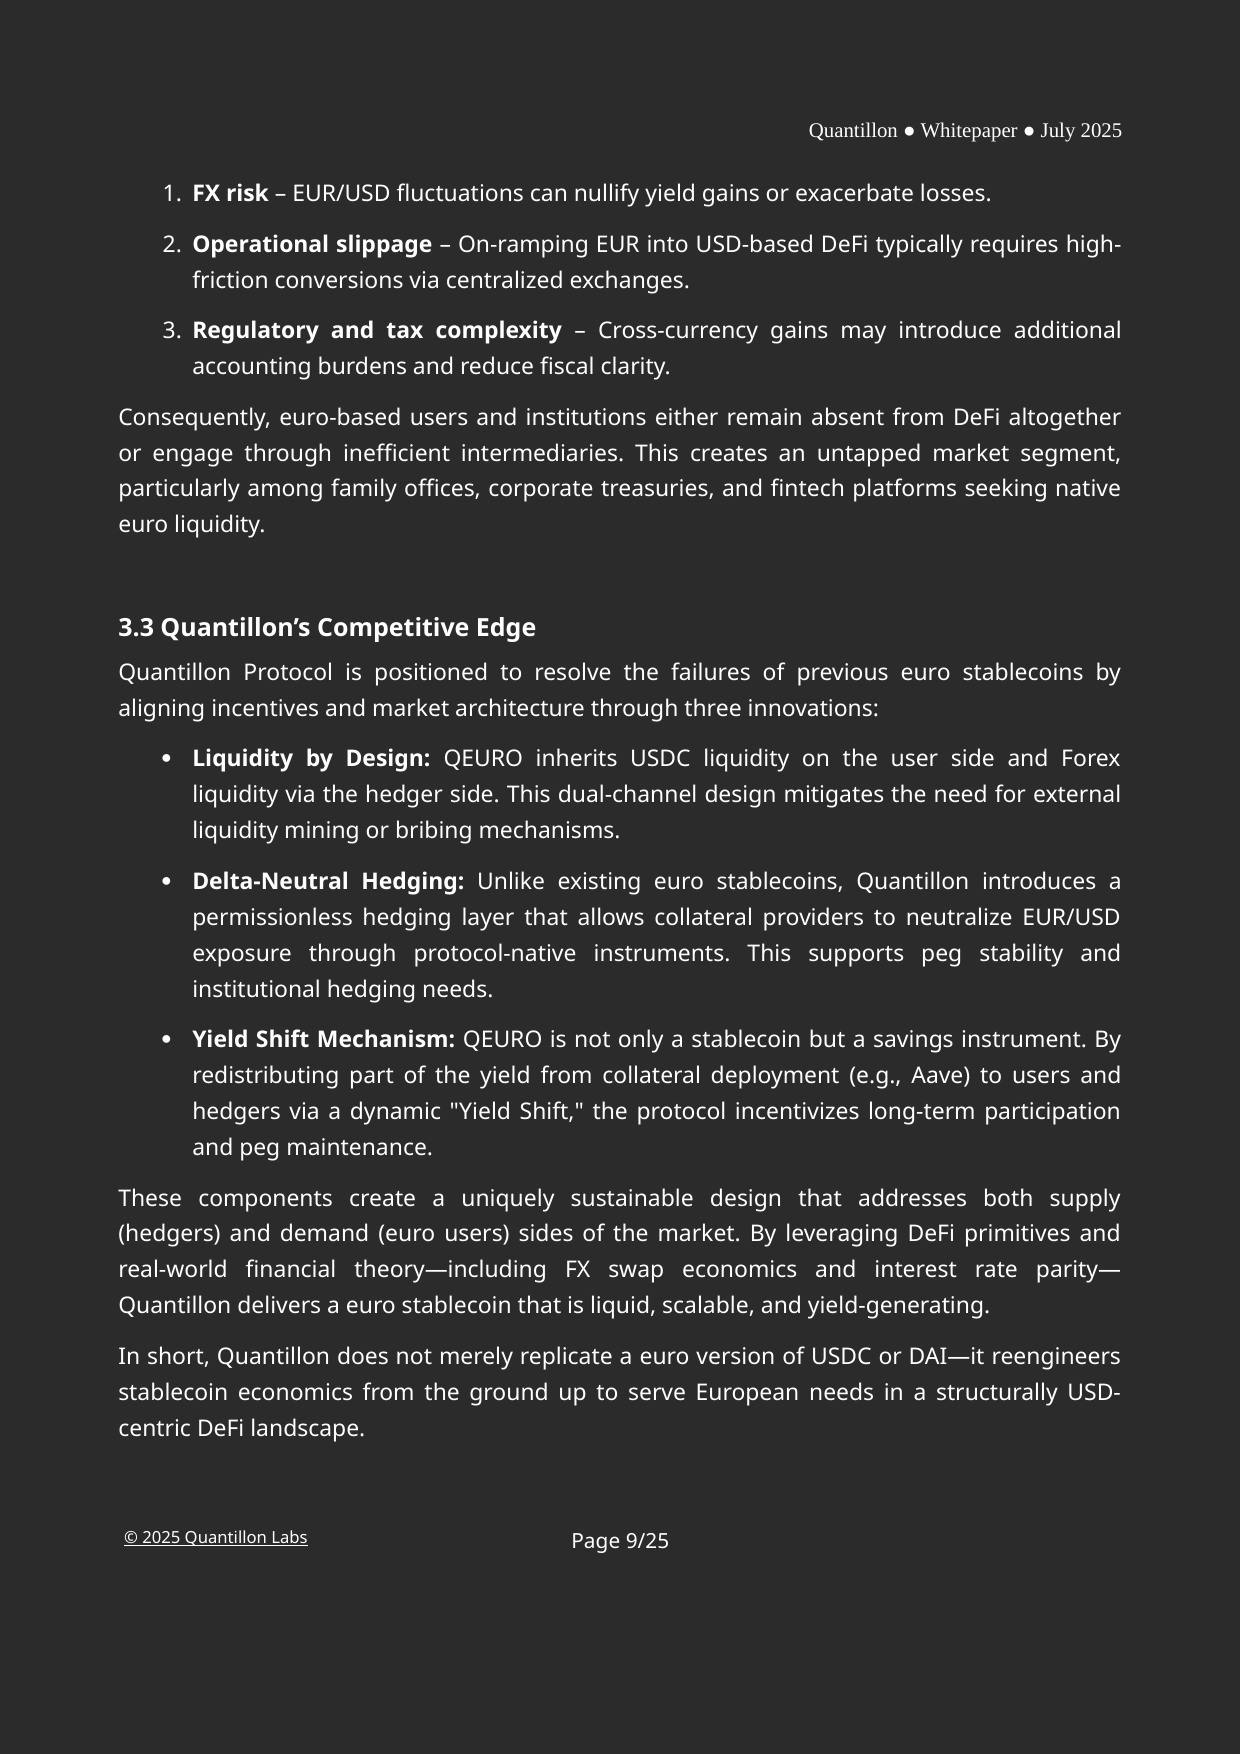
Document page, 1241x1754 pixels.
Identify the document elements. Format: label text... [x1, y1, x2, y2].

list Yield Shift Mechanism: QEURO is not only a stablecoin but a savings instrument. By redistributing part of the yield from collateral deployment (e.g., Aave) to users and hedgers via a dynamic "Yield Shift," the protocol incentivizes long-term participation and peg maintenance. [162, 1023, 1122, 1162]
list FX risk – EUR/USD fluctuations can nullify yield gains or exacerbate losses. [162, 177, 1122, 208]
text Consequently, euro-based users and institutions either remain absent from DeFi altogether or engage through inefficient intermediaries. This creates an untapped market segment, particularly among family offices, corporate treasuries, and fintech platforms seeking native euro liquidity. [118, 401, 1122, 539]
text In short, Quantillon does not merely replicate a euro version of USDC or DAI—it reengineers stablecoin economics from the ground up to serve European needs in a structurally USD-centric DeFi landscape. [118, 1340, 1122, 1443]
list Operational slippage – On-ramping EUR into USD-based DeFi typically requires high-friction conversions via centralized exchanges. [162, 228, 1122, 295]
subtitle 3.3 Quantillon’s Competitive Edge [118, 609, 1122, 643]
text Quantillon Protocol is positioned to resolve the failures of previous euro stablecoins by aligning incentives and market architecture through three innovations: [118, 656, 1122, 723]
text These components create a uniquely sustainable design that addresses both supply (hedgers) and demand (euro users) sides of the market. By leveraging DeFi primitives and real-world financial theory—including FX swap economics and interest rate parity—Quantillon delivers a euro stablecoin that is liquid, scalable, and yield-generating. [118, 1181, 1122, 1321]
list Delta-Neutral Hedging: Unlike existing euro stablecoins, Quantillon introduces a permissionless hedging layer that allows collateral providers to neutralize EUR/USD exposure through protocol-native instruments. This supports peg stability and institutional hedging needs. [162, 865, 1122, 1004]
list Regulatory and tax complexity – Cross-currency gains may introduce additional accounting burdens and reduce fiscal clarity. [162, 314, 1122, 381]
list Liquidity by Design: QEURO inherits USDC liquidity on the user side and Forex liquidity via the hedger side. This dual-channel design mitigates the need for external liquidity mining or bribing mechanisms. [162, 742, 1122, 846]
